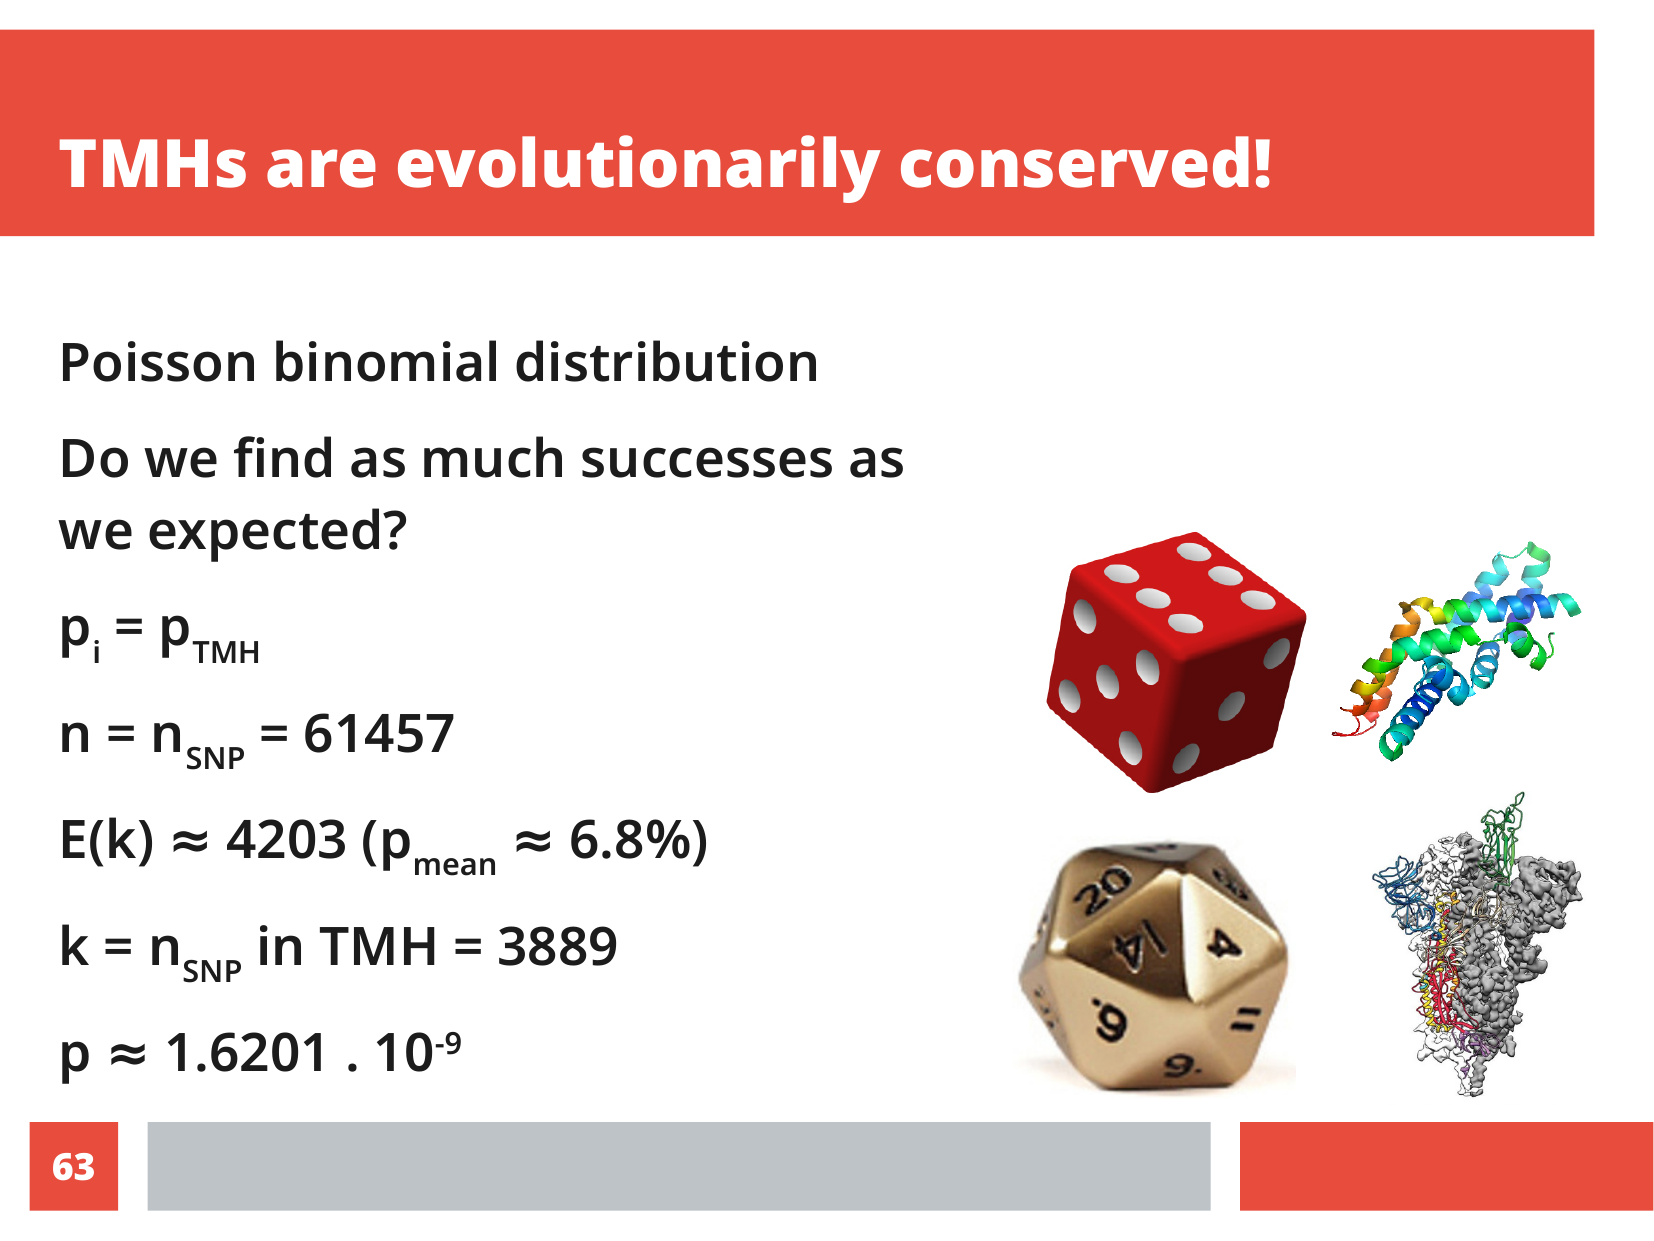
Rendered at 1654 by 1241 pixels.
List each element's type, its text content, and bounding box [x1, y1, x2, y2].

picture [1012, 834, 1296, 1099]
picture [1033, 509, 1643, 1105]
title TMHs are evolutionarily conserved! [59, 59, 1595, 207]
list Poisson binomial distribution Do we find as much successes as we expected? pi = pTMH n = nSNP = 61457 E(k) ≈ 4203 (pmean ≈ 6.8%) k = nSNP in TMH = 3889 p ≈ 1.6201 . 10-9 [59, 324, 916, 1093]
